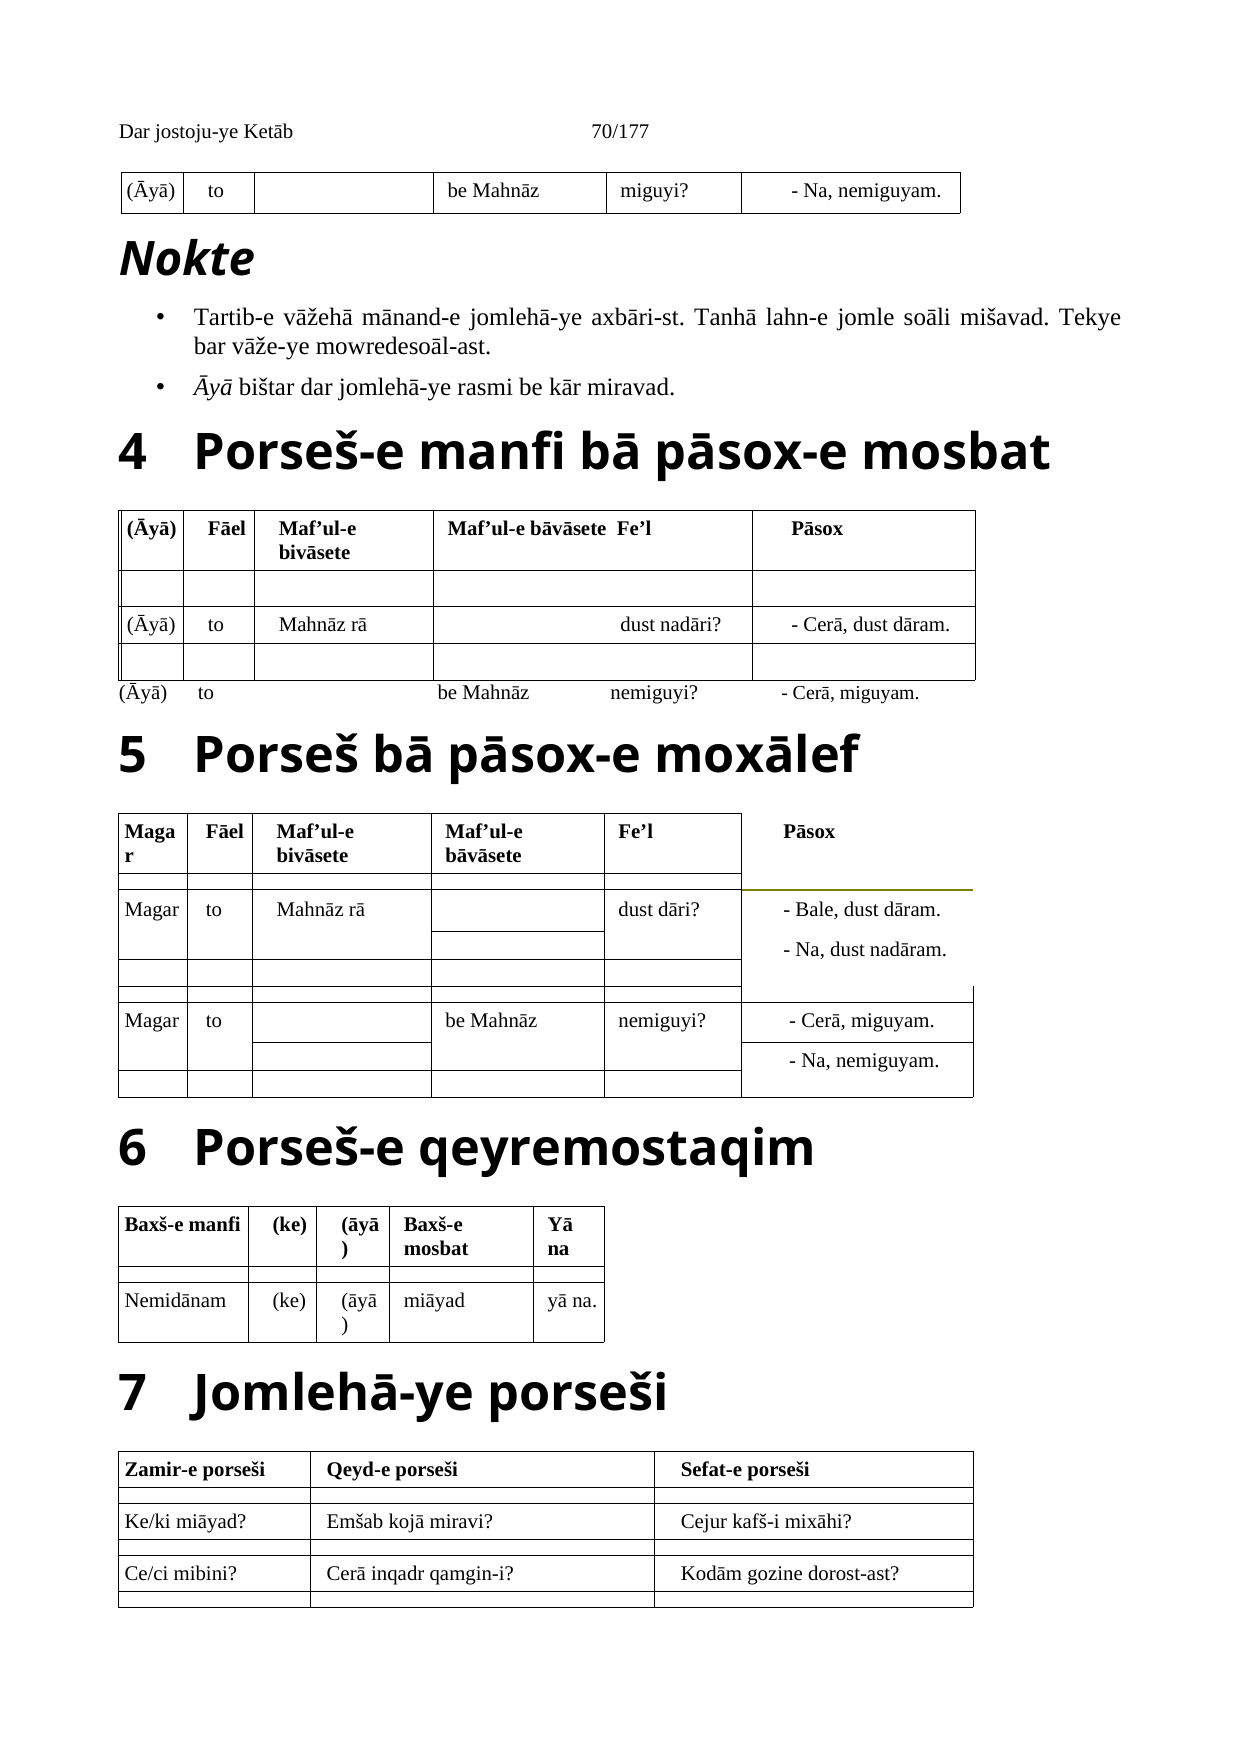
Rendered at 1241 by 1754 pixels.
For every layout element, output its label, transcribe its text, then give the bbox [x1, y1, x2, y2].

table_cell [119, 960, 187, 986]
subtitle Nokte [118, 225, 1122, 290]
list Āyā bištar dar jomlehā‐ye rasmi be kār miravad. [156, 372, 1122, 401]
table_header Yā na [534, 1207, 604, 1266]
table_header Baxš‐e mosbat [390, 1207, 533, 1266]
table_cell (āyā) [317, 1283, 389, 1342]
subtitle Jomlehā‐ye porseši [118, 1356, 1122, 1425]
table_cell [122, 571, 183, 606]
table_cell [119, 1071, 187, 1097]
table_header Sefat‐e porseši [655, 1452, 973, 1487]
table_header Maf’ul‐e bāvāsete [432, 814, 604, 873]
table_cell [188, 960, 252, 986]
table_cell [253, 960, 431, 986]
table_cell dust nadāri? [434, 607, 752, 643]
table_header Pāsox [742, 813, 973, 873]
table_cell [742, 986, 973, 1002]
table_cell [119, 1540, 310, 1555]
table_cell [119, 1267, 248, 1282]
table_cell Cerā inqadr qamgin‐i? [311, 1556, 654, 1591]
table_cell [119, 987, 187, 1002]
table_cell [605, 960, 741, 986]
subtitle Porseš‐e manfi bā pāsox‐e mosbat [118, 416, 1122, 484]
table_cell [253, 1071, 431, 1097]
table_cell [119, 1592, 310, 1607]
table_cell Emšab kojā miravi? [311, 1504, 654, 1539]
table_cell miāyad [390, 1283, 533, 1342]
table_cell nemiguyi? [605, 1003, 741, 1069]
table_cell [255, 571, 433, 606]
table_cell Mahnāz rā [255, 607, 433, 643]
table_cell [742, 873, 973, 889]
table_cell to [184, 173, 254, 212]
table_cell Kodām gozine dorost‐ast? [655, 1556, 973, 1591]
table_cell [253, 987, 431, 1002]
table_cell [432, 890, 604, 931]
table_cell [253, 1043, 431, 1069]
table_cell [753, 571, 975, 606]
table_cell [311, 1488, 654, 1503]
table_cell (Āyā) [122, 607, 183, 643]
table_cell [188, 874, 252, 889]
table_cell (Āyā) [122, 173, 183, 212]
table_cell [432, 932, 604, 958]
table_cell (ke) [249, 1283, 316, 1342]
table_header (ke) [249, 1207, 316, 1266]
subtitle Porseš bā pāsox‐e moxālef [118, 718, 1122, 787]
table_cell be Mahnāz [432, 1003, 604, 1069]
subtitle Porseš‐e qeyremostaqim [118, 1111, 1122, 1180]
table_cell [311, 1592, 654, 1607]
table_cell Magar [119, 1003, 187, 1069]
table_cell [432, 874, 604, 889]
table_header Qeyd‐e porseši [311, 1452, 654, 1487]
table_cell [184, 644, 254, 679]
table_cell ‐ Na, nemiguyam. [742, 1043, 973, 1097]
table_cell to [188, 890, 252, 958]
table_cell [605, 874, 741, 889]
table_cell be Mahnāz [434, 173, 606, 212]
table_cell [317, 1267, 389, 1282]
table_header Pāsox [753, 511, 975, 570]
table_cell dust dāri? [605, 890, 741, 958]
table_cell ‐ Na, dust nadāram. [742, 931, 973, 986]
table_header Fāel [188, 814, 252, 873]
table_header Maf’ul‐e bāvāsete Fe’l [434, 511, 752, 570]
table_cell [188, 987, 252, 1002]
table_cell [605, 1071, 741, 1097]
table_cell [311, 1540, 654, 1555]
table_header Maf’ul‐e bivāsete [255, 511, 433, 570]
table_cell ‐ Cerā, dust dāram. [753, 607, 975, 643]
table_cell [390, 1267, 533, 1282]
table_cell to [184, 607, 254, 643]
table_cell [122, 644, 183, 679]
table_cell [534, 1267, 604, 1282]
table_cell [255, 644, 433, 679]
table_header (Āyā) [122, 511, 183, 570]
table_cell [655, 1592, 973, 1607]
table_cell [184, 571, 254, 606]
table_cell [432, 960, 604, 986]
table_cell [434, 571, 752, 606]
table_cell [188, 1071, 252, 1097]
list Tartib‐e vāžehā mānand‐e jomlehā‐ye axbāri‐st. Tanhā lahn‐e jomle soāli mišavad. Tekye bar vāže‐ye mowredesoāl‐ast. [156, 302, 1122, 360]
table_header (āyā) [317, 1207, 389, 1266]
table_cell [432, 987, 604, 1002]
table_cell Magar [119, 890, 187, 958]
table_cell Nemidānam [119, 1283, 248, 1342]
table_cell [253, 874, 431, 889]
table_cell [655, 1488, 973, 1503]
table_cell Cejur kafš‐i mixāhi? [655, 1504, 973, 1539]
table_header Baxš‐e manfi [119, 1207, 248, 1266]
table_cell miguyi? [607, 173, 741, 212]
table_cell [119, 874, 187, 889]
table_header Magar [119, 814, 187, 873]
table_header Fe’l [605, 814, 741, 873]
table_cell [434, 644, 752, 679]
table_cell Ce/ci mibini? [119, 1556, 310, 1591]
table_header Zamir‐e porseši [119, 1452, 310, 1487]
table_cell to [188, 1003, 252, 1069]
table_cell [753, 644, 975, 679]
table_cell [655, 1540, 973, 1555]
text (Āyā) to be Mahnāz nemiguyi? ‐ Cerā, miguyam. [118, 680, 1122, 704]
table_cell ‐ Cerā, miguyam. [742, 1003, 973, 1042]
table_header Maf’ul‐e bivāsete [253, 814, 431, 873]
table_cell [255, 173, 433, 212]
table_cell ‐ Na, nemiguyam. [742, 173, 960, 212]
table_cell [605, 987, 741, 1002]
table_cell [119, 1488, 310, 1503]
table_header Fāel [184, 511, 254, 570]
table_cell Ke/ki miāyad? [119, 1504, 310, 1539]
table_cell yā na. [534, 1283, 604, 1342]
table_cell [432, 1071, 604, 1097]
table_cell [249, 1267, 316, 1282]
table_cell [253, 1003, 431, 1042]
table_cell Mahnāz rā [253, 890, 431, 958]
table_cell ‐ Bale, dust dāram. [742, 891, 973, 931]
